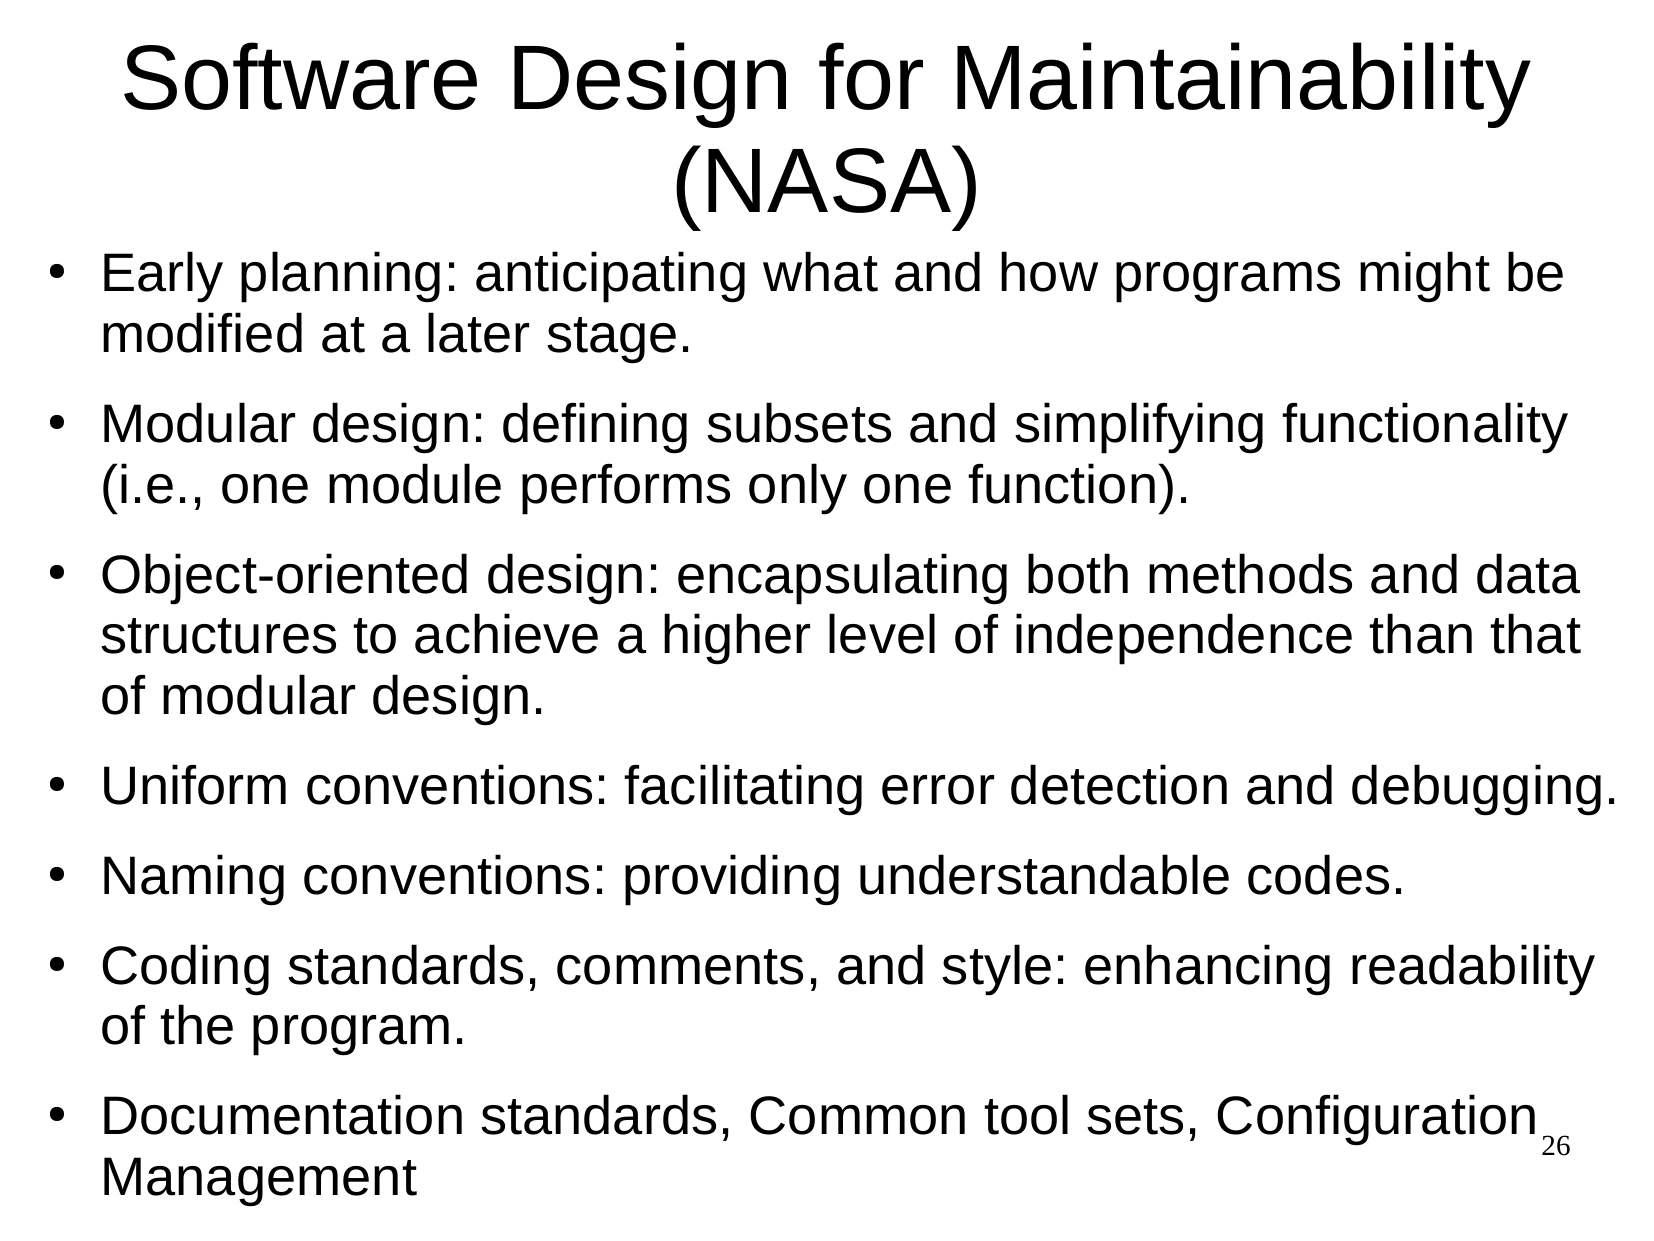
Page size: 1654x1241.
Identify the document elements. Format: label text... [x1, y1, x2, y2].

list Early planning: anticipating what and how programs might be modified at a later stage. Modular design: defining subsets and simplifying functionality (i.e., one module performs only one function). Object-oriented design: encapsulating both methods and data structures to achieve a higher level of independence than that of modular design. Uniform conventions: facilitating error detection and debugging. Naming conventions: providing understandable codes. Coding standards, comments, and style: enhancing readability of the program. Documentation standards, Common tool sets, Configuration Management [29, 242, 1625, 1207]
title Software Design for Maintainability (NASA) [82, 25, 1571, 233]
